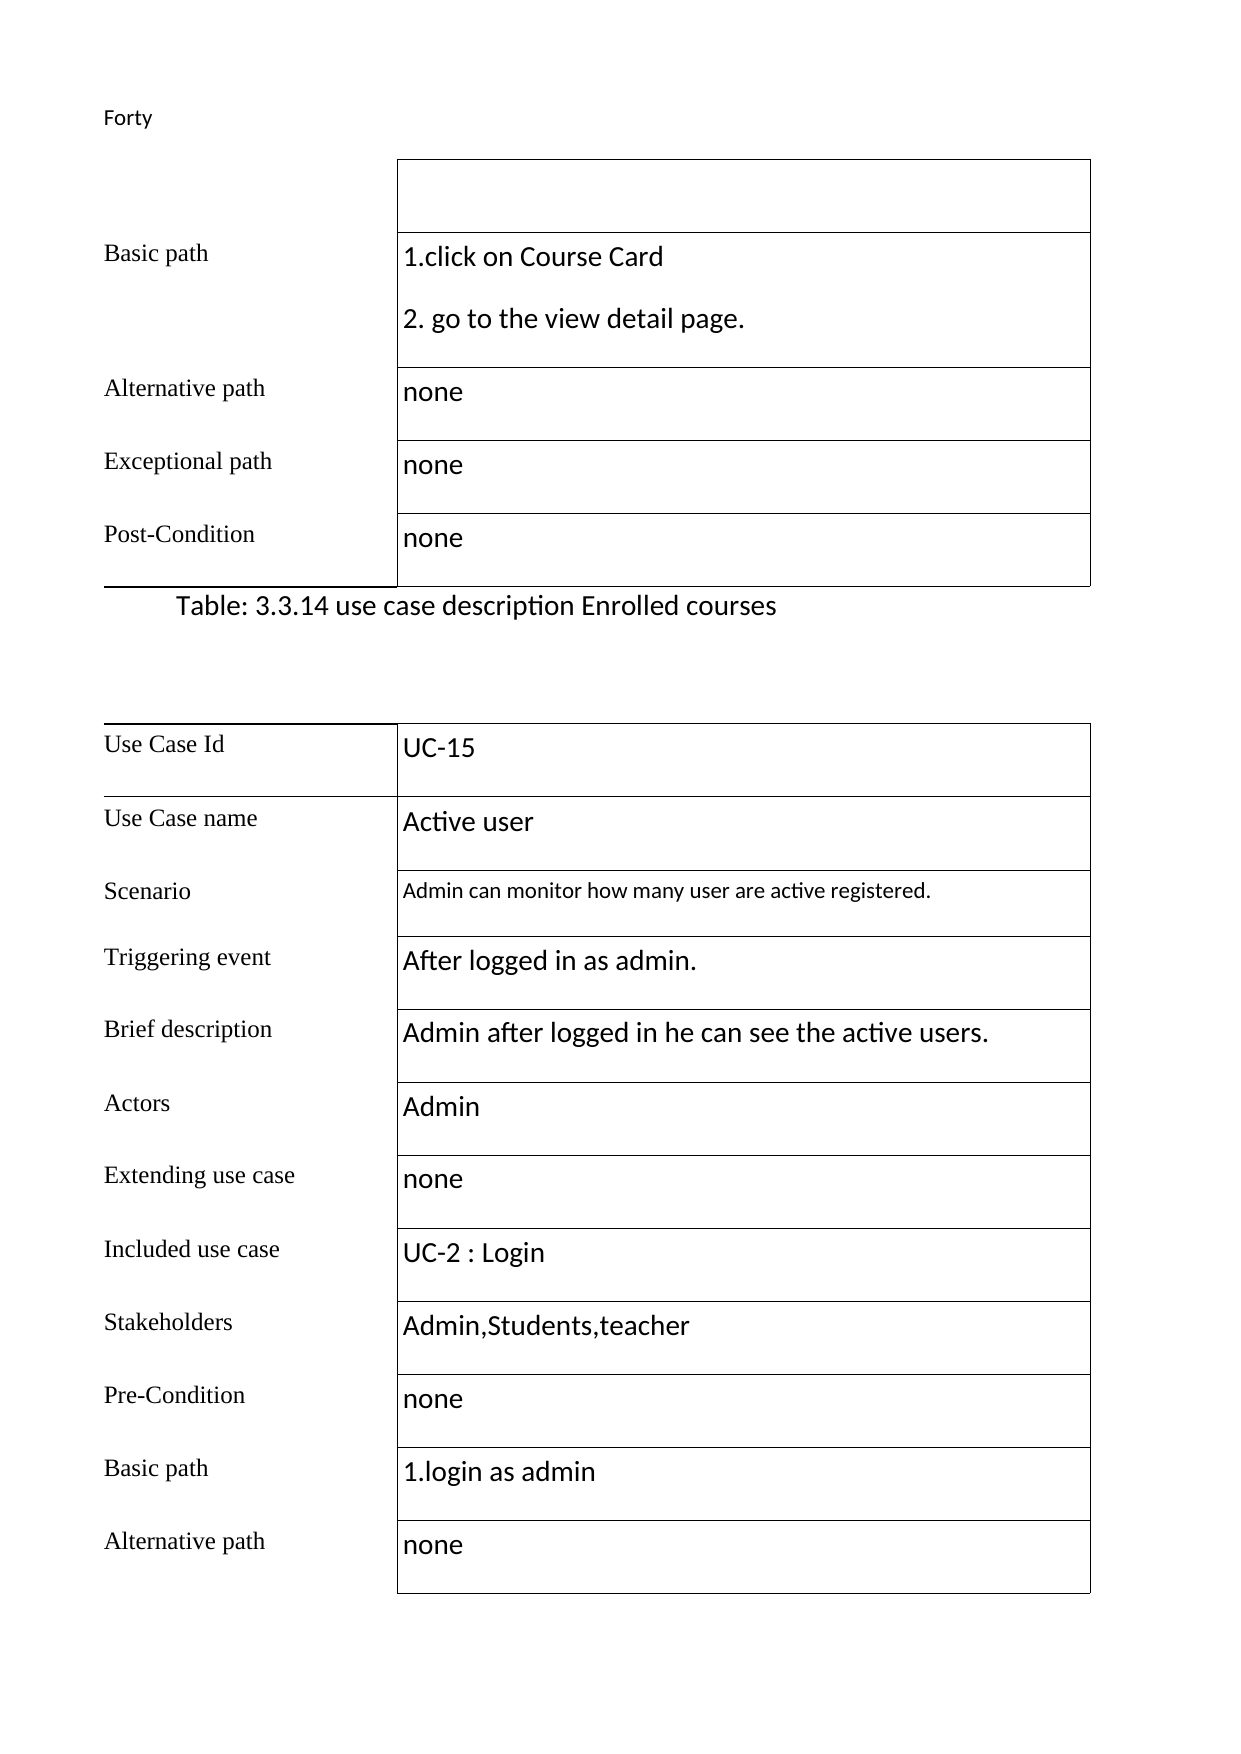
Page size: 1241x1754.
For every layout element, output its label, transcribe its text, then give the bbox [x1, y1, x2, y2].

table_cell none [398, 1156, 1090, 1228]
table_cell none [398, 514, 1090, 586]
table_cell Admin,Students,teacher [398, 1302, 1090, 1374]
table_cell Included use case [104, 1228, 397, 1301]
table_cell Admin after logged in he can see the active users. [398, 1010, 1090, 1082]
table_cell none [398, 1521, 1090, 1593]
table_cell Alternative path [104, 367, 397, 440]
table_cell After logged in as admin. [398, 937, 1090, 1009]
table_header Use Case Id [104, 725, 397, 796]
table_cell Alternative path [104, 1520, 397, 1593]
table_cell Exceptional path [104, 440, 397, 513]
table_header UC-15 [398, 724, 1090, 796]
table_cell Admin [398, 1083, 1090, 1155]
table_cell 1.click on Course Card 2. go to the view detail page. [398, 233, 1090, 367]
table_cell 1.login as admin [398, 1448, 1090, 1520]
table_cell Post-Condition [104, 513, 397, 586]
table_cell Stakeholders [104, 1301, 397, 1374]
table_cell Admin can monitor how many user are active registered. [398, 871, 1090, 936]
table_cell [398, 160, 1090, 232]
table_cell Basic path [104, 1447, 397, 1520]
table_cell Pre-Condition [104, 1374, 397, 1447]
table_cell none [398, 368, 1090, 440]
table_cell Triggering event [104, 936, 397, 1009]
table_cell Basic path [104, 232, 397, 367]
table_cell Use Case name [104, 797, 397, 870]
text Table: 3.3.14 use case description Enrolled courses [103, 587, 1090, 623]
table_cell UC-2 : Login [398, 1229, 1090, 1301]
table_cell Scenario [104, 870, 397, 936]
table_cell none [398, 441, 1090, 513]
table_cell Active user [398, 797, 1090, 870]
table_cell [104, 159, 397, 232]
table_cell Extending use case [104, 1155, 397, 1228]
table_cell none [398, 1375, 1090, 1447]
table_cell Actors [104, 1082, 397, 1155]
table_cell Brief description [104, 1009, 397, 1082]
